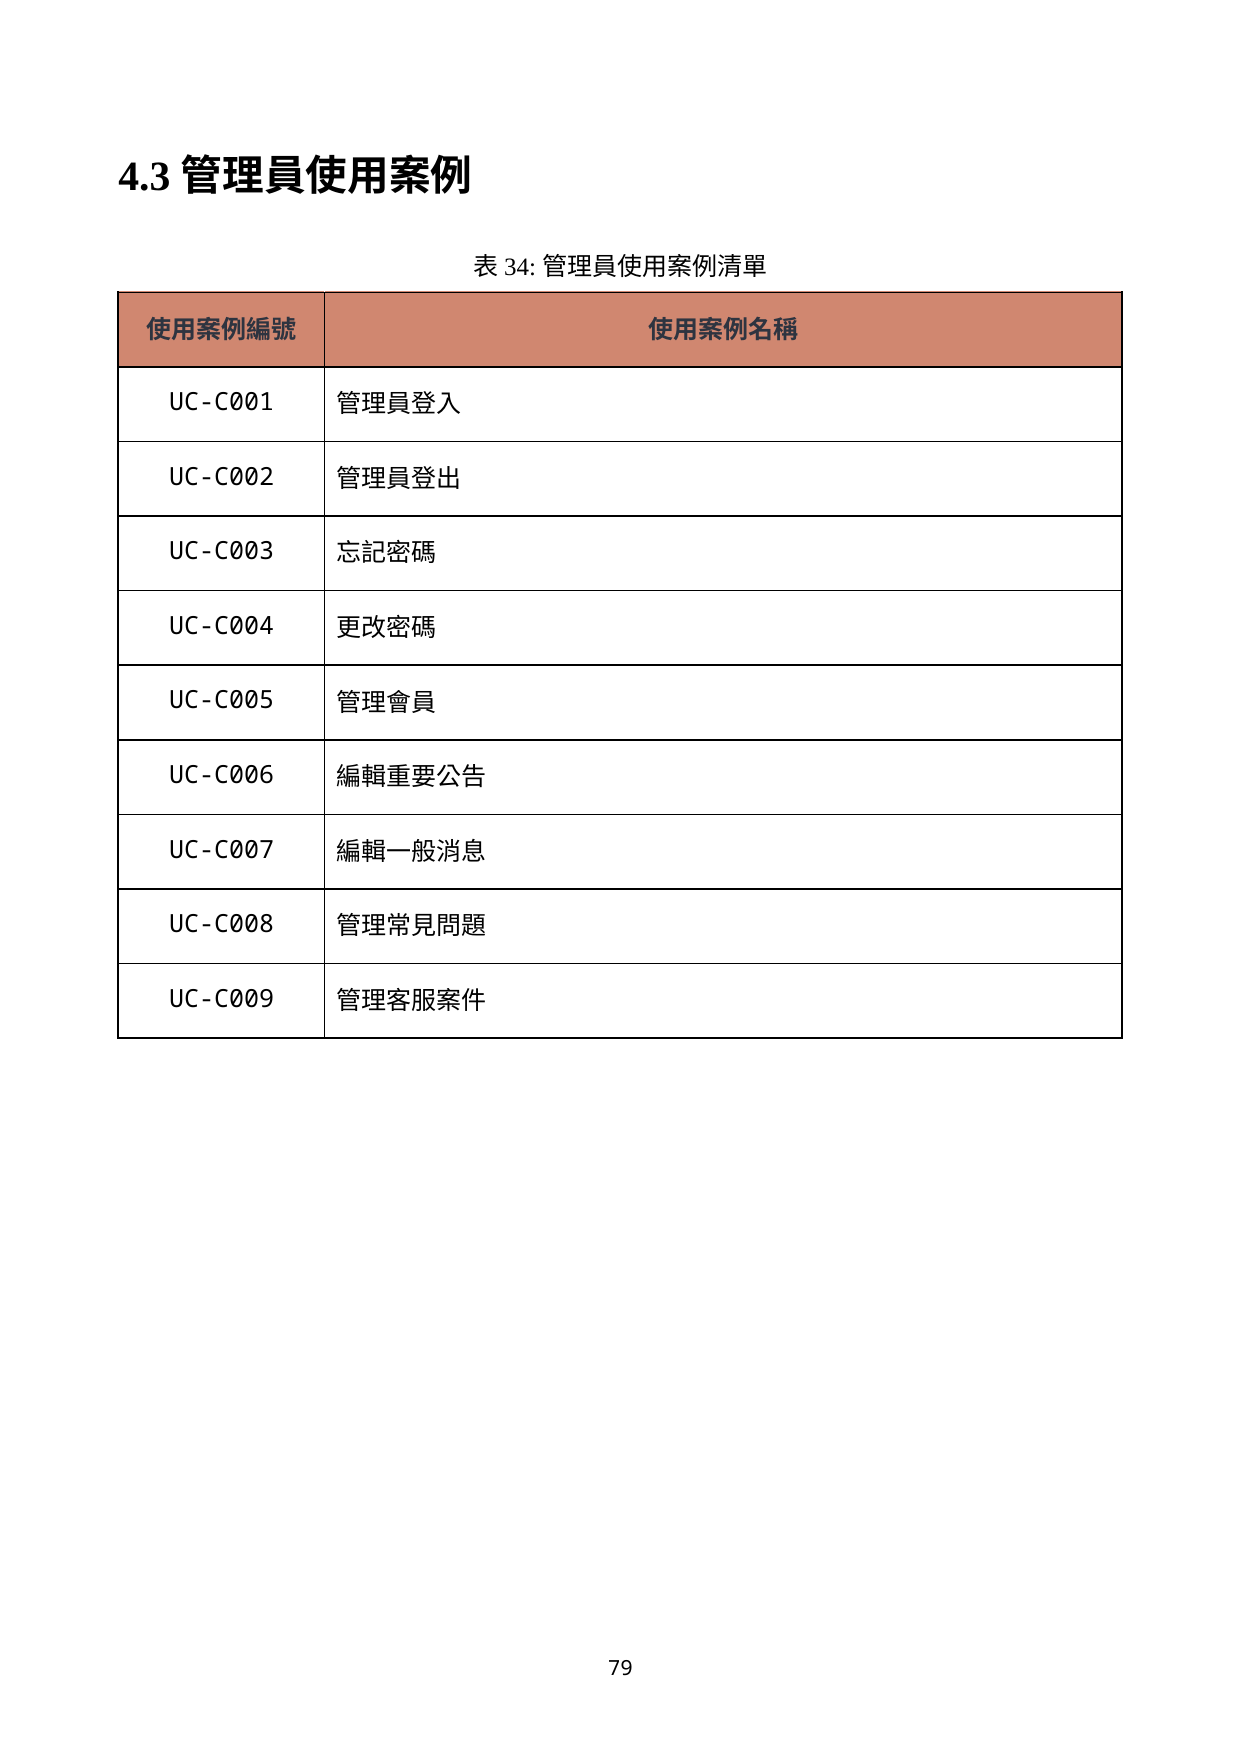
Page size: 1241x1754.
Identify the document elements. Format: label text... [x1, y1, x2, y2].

table_cell UC-C001 [119, 368, 324, 441]
table_cell UC-C006 [119, 741, 324, 813]
table_header 使用案例名稱 [325, 293, 1121, 366]
table_cell 編輯一般消息 [325, 815, 1121, 888]
table_header 使用案例編號 [119, 293, 324, 366]
table_cell 忘記密碼 [325, 517, 1121, 590]
table_cell 管理員登出 [325, 442, 1121, 515]
table_cell UC-C007 [119, 815, 324, 888]
table_cell UC-C002 [119, 442, 324, 515]
table_cell UC-C008 [119, 890, 324, 963]
table_cell 管理員登入 [325, 368, 1121, 441]
table_cell 更改密碼 [325, 591, 1121, 664]
table_cell 管理客服案件 [325, 964, 1121, 1037]
table_cell UC-C009 [119, 964, 324, 1037]
table_cell UC-C005 [119, 666, 324, 739]
table_cell UC-C003 [119, 517, 324, 590]
table_cell 管理常見問題 [325, 890, 1121, 963]
table_cell UC-C004 [119, 591, 324, 664]
text 表 34: 管理員使用案例清單 [118, 246, 1122, 283]
subtitle 4.3 管理員使用案例 [118, 142, 1122, 202]
table_cell 編輯重要公告 [325, 741, 1121, 813]
table_cell 管理會員 [325, 666, 1121, 739]
